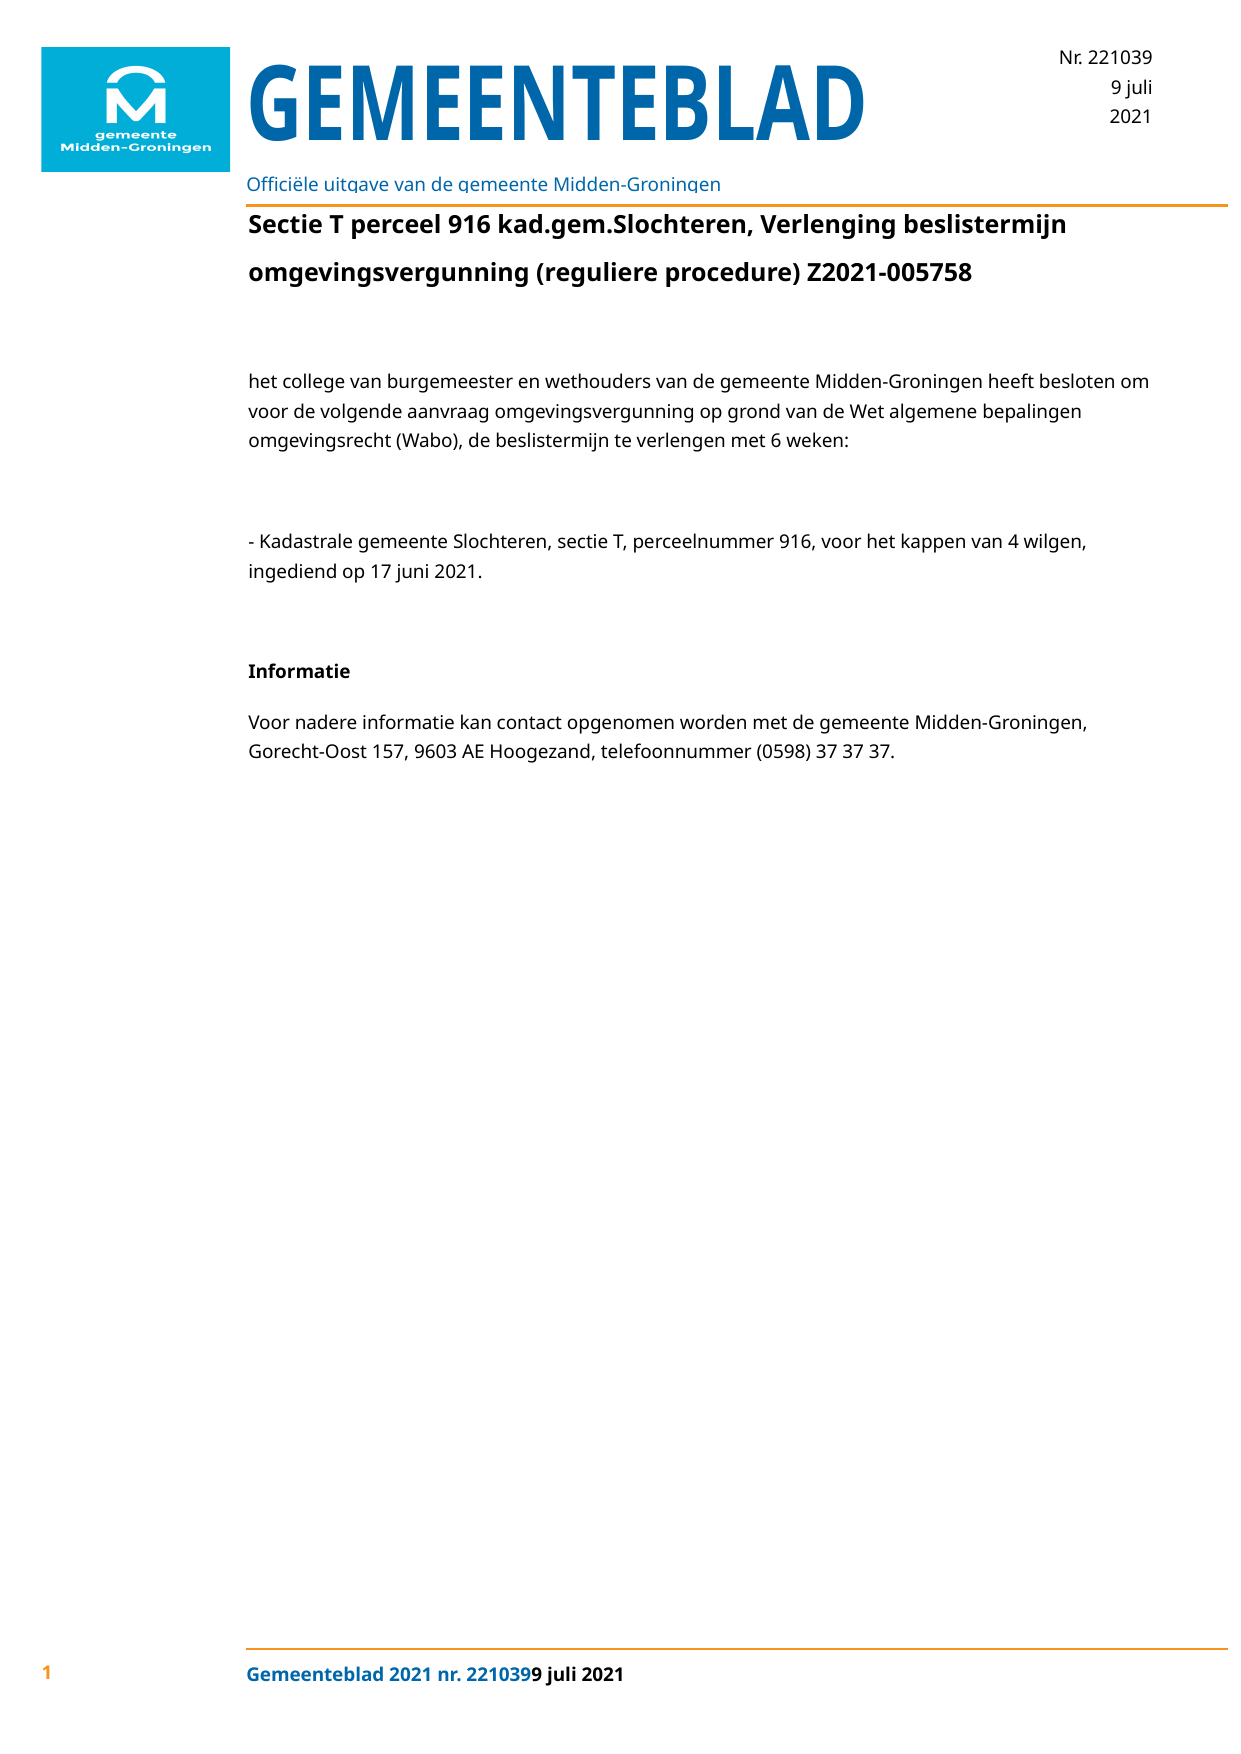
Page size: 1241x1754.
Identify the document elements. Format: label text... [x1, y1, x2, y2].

text Voor nadere informatie kan contact opgenomen worden met de gemeente Midden-Groningen, Gorecht-Oost 157, 9603 AE Hoogezand, telefoonnummer (0598) 37 37 37. [248, 709, 1152, 764]
text - Kadastrale gemeente Slochteren, sectie T, perceelnummer 916, voor het kappen van 4 wilgen, ingediend op 17 juni 2021. [248, 528, 1152, 584]
text Informatie [248, 659, 1152, 684]
picture [107, 89, 165, 122]
text het college van burgemeester en wethouders van de gemeente Midden-Groningen heeft besloten om voor de volgende aanvraag omgevingsvergunning op grond van de Wet algemene bepalingen omgevingsrecht (Wabo), de beslistermijn te verlengen met 6 weken: [248, 368, 1152, 453]
picture [108, 66, 164, 82]
text Sectie T perceel 916 kad.gem.Slochteren, Verlenging beslistermijn omgevingsvergunning (reguliere procedure) Z2021-005758 [248, 207, 1152, 288]
picture [184, 146, 190, 153]
